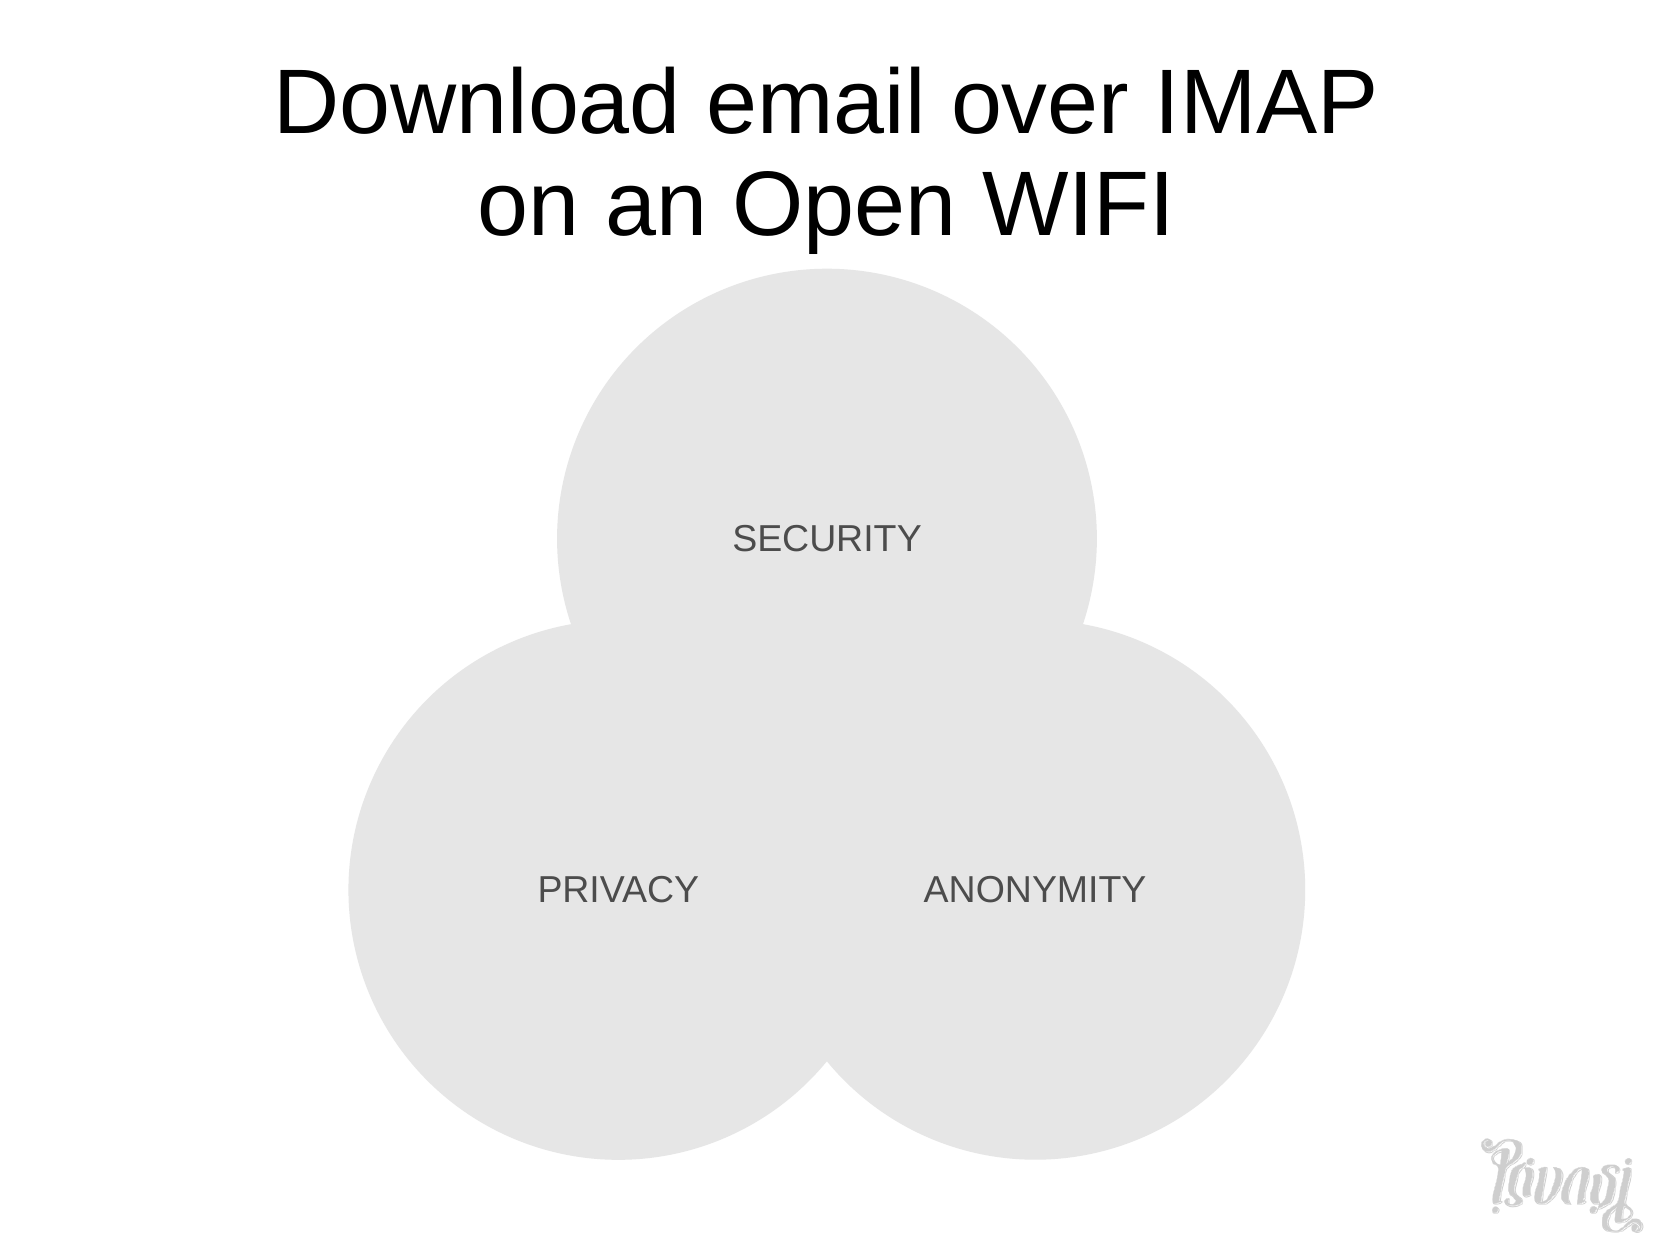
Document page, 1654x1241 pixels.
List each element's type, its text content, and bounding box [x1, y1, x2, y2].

title Download email over IMAP on an Open WIFI [82, 49, 1571, 257]
text_box ANONYMITY [768, 622, 1303, 1157]
text_box SECURITY [560, 271, 1094, 722]
text_box PRIVACY [351, 622, 827, 1157]
